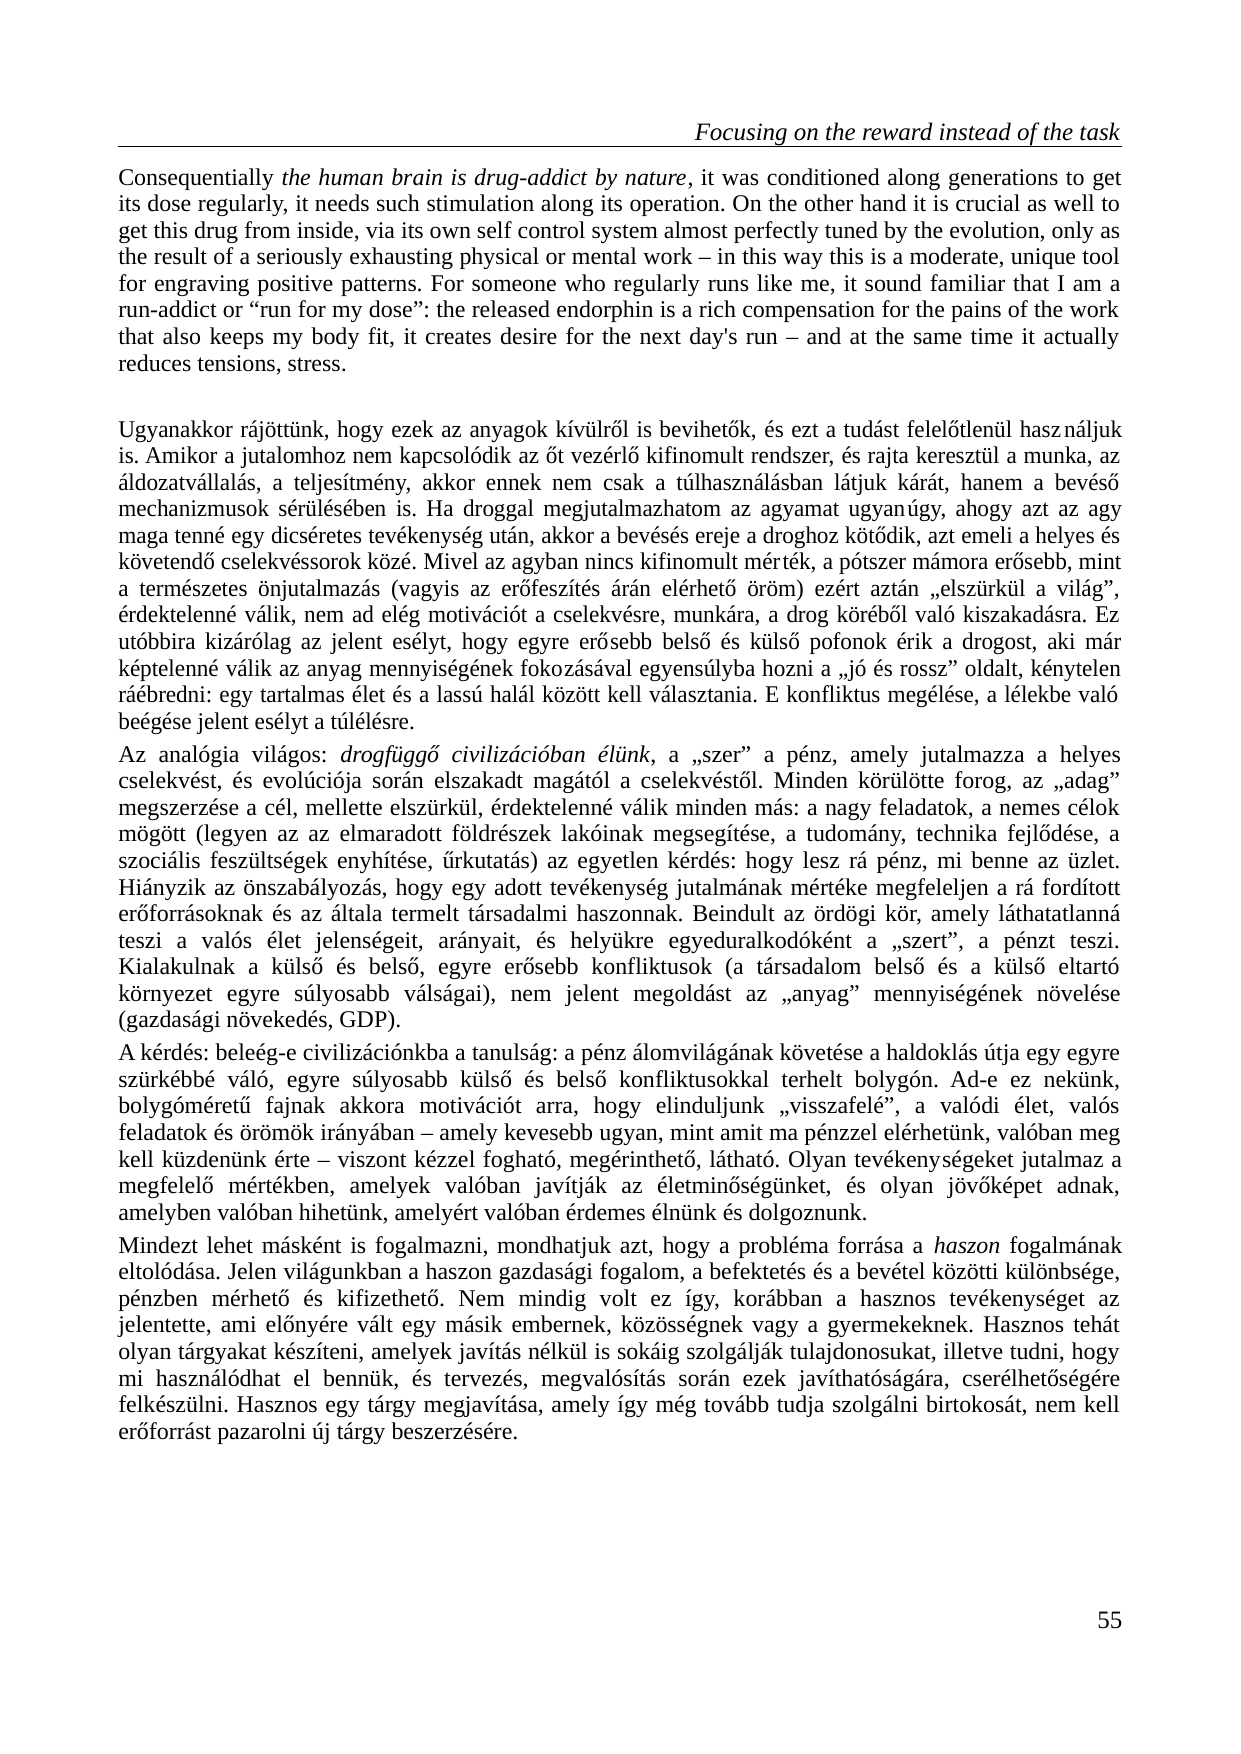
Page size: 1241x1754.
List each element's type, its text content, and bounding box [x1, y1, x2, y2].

text A kérdés: beleég-e civilizációnkba a tanulság: a pénz álomvilágának követése a haldoklás útja egy egyre szürkébbé váló, egyre súlyosabb külső és belső konfliktusokkal terhelt bolygón. Ad-e ez nekünk, bolygóméretű fajnak akkora motivációt arra, hogy elinduljunk „visszafelé”, a valódi élet, valós feladatok és örömök irányában – amely kevesebb ugyan, mint amit ma pénzzel elérhetünk, valóban meg kell küzdenünk érte – viszont kézzel fogható, megérinthető, látható. Olyan tevékeny­ségeket jutalmaz a megfelelő mértékben, amelyek valóban javítják az életminőségünket, és olyan jövőképet adnak, amelyben valóban hihetünk, amelyért valóban érdemes élnünk és dolgoznunk. [118, 1039, 1122, 1225]
text Consequentially the human brain is drug-addict by nature, it was conditioned along generations to get its dose regularly, it needs such stimulation along its operation. On the other hand it is crucial as well to get this drug from inside, via its own self control system almost perfectly tuned by the evolution, only as the result of a seriously exhausting physical or mental work – in this way this is a moderate, unique tool for engraving positive patterns. For someone who regularly runs like me, it sound familiar that I am a run-addict or “run for my dose”: the released endorphin is a rich compensation for the pains of the work that also keeps my body fit, it creates desire for the next day's run – and at the same time it actually reduces tensions, stress. [118, 164, 1122, 376]
text Az analógia világos: drogfüggő civilizációban élünk, a „szer” a pénz, amely jutalmazza a helyes cselekvést, és evolúciója során elszakadt magától a cselekvéstől. Minden körülötte forog, az „adag” megszerzése a cél, mellette elszürkül, érdektelenné válik minden más: a nagy feladatok, a nemes célok mögött (legyen az az elmaradott földrészek lakóinak megsegítése, a tudomány, technika fejlődése, a szociális feszültségek enyhítése, űrkutatás) az egyetlen kérdés: hogy lesz rá pénz, mi benne az üzlet. Hiányzik az önszabályozás, hogy egy adott tevékenység jutalmának mértéke megfeleljen a rá fordított erőforrásoknak és az általa termelt társadalmi haszonnak. Beindult az ördögi kör, amely láthatatlanná teszi a valós élet jelenségeit, arányait, és helyükre egyeduralkodóként a „szert”, a pénzt teszi. Kialakulnak a külső és belső, egyre erősebb konfliktusok (a társadalom belső és a külső eltartó környezet egyre súlyosabb válságai), nem jelent megoldást az „anyag” mennyiségének növelése (gazdasági növekedés, GDP). [118, 741, 1122, 1033]
text Ugyanakkor rájöttünk, hogy ezek az anyagok kívülről is bevihetők, és ezt a tudást felelőtlenül hasz­náljuk is. Amikor a jutalomhoz nem kapcsolódik az őt vezérlő kifinomult rendszer, és rajta keresztül a munka, az áldozatvállalás, a teljesítmény, akkor ennek nem csak a túlhasználásban látjuk kárát, hanem a bevéső mechanizmusok sérülésében is. Ha droggal megjutalmazhatom az agyamat ugyan­úgy, ahogy azt az agy maga tenné egy dicséretes tevékenység után, akkor a bevésés ereje a droghoz kötődik, azt emeli a helyes és követendő cselekvéssorok közé. Mivel az agyban nincs kifinomult mér­ték, a pótszer mámora erősebb, mint a természetes önjutalmazás (vagyis az erőfeszítés árán elérhető öröm) ezért aztán „elszürkül a világ”, érdektelenné válik, nem ad elég motivációt a cselekvésre, munkára, a drog köréből való kiszakadásra. Ez utóbbira kizárólag az jelent esélyt, hogy egyre erő­sebb belső és külső pofonok érik a drogost, aki már képtelenné válik az anyag mennyiségének foko­zásával egyensúlyba hozni a „jó és rossz” oldalt, kénytelen ráébredni: egy tartalmas élet és a lassú halál között kell választania. E konfliktus megélése, a lélekbe való beégése jelent esélyt a túlélésre. [118, 416, 1122, 734]
text Mindezt lehet másként is fogalmazni, mondhatjuk azt, hogy a probléma forrása a haszon fogalmának eltolódása. Jelen világunkban a haszon gazdasági fogalom, a befektetés és a bevétel közötti különbsége, pénzben mérhető és kifizethető. Nem mindig volt ez így, korábban a hasznos tevékenységet az jelentette, ami előnyére vált egy másik embernek, közösségnek vagy a gyermekeknek. Hasznos tehát olyan tárgyakat készíteni, amelyek javítás nélkül is sokáig szolgálják tulajdonosukat, illetve tudni, hogy mi használódhat el bennük, és tervezés, megvalósítás során ezek javíthatóságára, cserélhetőségére felkészülni. Hasznos egy tárgy megjavítása, amely így még tovább tudja szolgálni birtokosát, nem kell erőforrást pazarolni új tárgy beszerzésére. [118, 1232, 1122, 1444]
